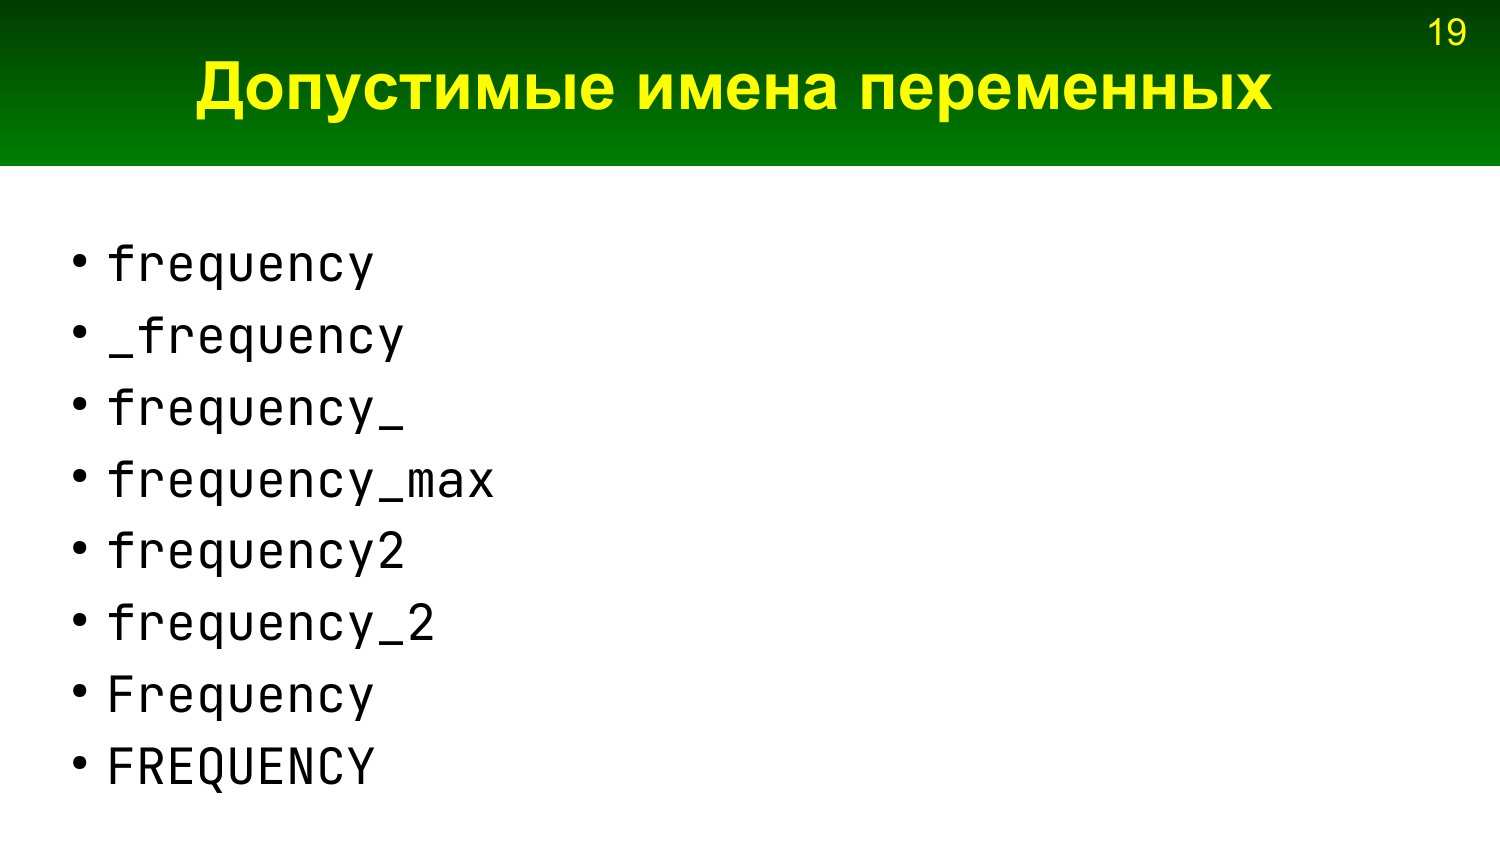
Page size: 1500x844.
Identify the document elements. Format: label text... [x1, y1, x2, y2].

text_box frequency _frequency frequency_ frequency_max frequency2 frequency_2 Frequency FREQUENCY [70, 224, 512, 802]
title Допустимые имена переменных [47, 11, 1426, 154]
